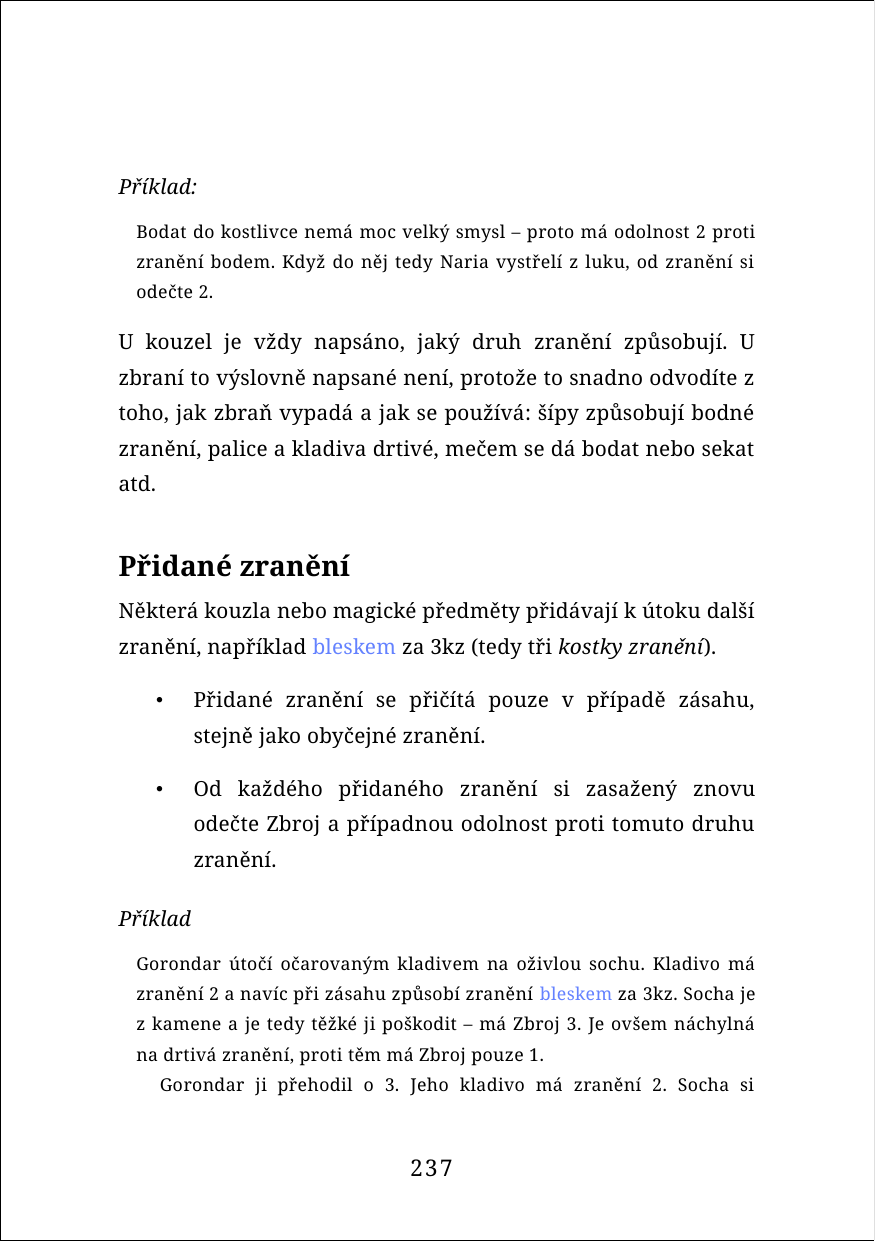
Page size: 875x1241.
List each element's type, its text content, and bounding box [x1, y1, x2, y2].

subtitle Přidané zranění [118, 546, 756, 585]
text U kouzel je vždy napsáno, jaký druh zranění způsobují. U zbraní to výslovně napsané není, protože to snadno odvodíte z toho, jak zbraň vypadá a jak se používá: šípy způsobují bodné zranění, palice a kladiva drtivé, mečem se dá bodat nebo sekat atd. [118, 327, 756, 498]
text Příklad: [118, 172, 756, 200]
text Některá kouzla nebo magické předměty přidávají k útoku další zranění, například bleskem za 3kz (tedy tři kostky zranění). [118, 596, 756, 660]
text Gorondar útočí očarovaným kladivem na oživlou sochu. Kladivo má zranění 2 a navíc při zásahu způsobí zranění bleskem za 3kz. Socha je z kamene a je tedy těžké ji poškodit – má Zbroj 3. Je ovšem náchylná na drtivá zranění, proti těm má Zbroj pouze 1. Gorondar ji přehodil o 3. Jeho kladivo má zranění 2. Socha si [136, 951, 756, 1096]
list Od každého přidaného zranění si zasažený znovu odečte Zbroj a případnou odolnost proti tomuto druhu zranění. [156, 774, 756, 873]
text Příklad [118, 904, 756, 933]
list Přidané zranění se přičítá pouze v případě zásahu, stejně jako obyčejné zranění. [156, 685, 756, 749]
text Bodat do kostlivce nemá moc velký smysl – proto má odolnost 2 proti zranění bodem. Když do něj tedy Naria vystřelí z luku, od zranění si odečte 2. [136, 219, 756, 304]
